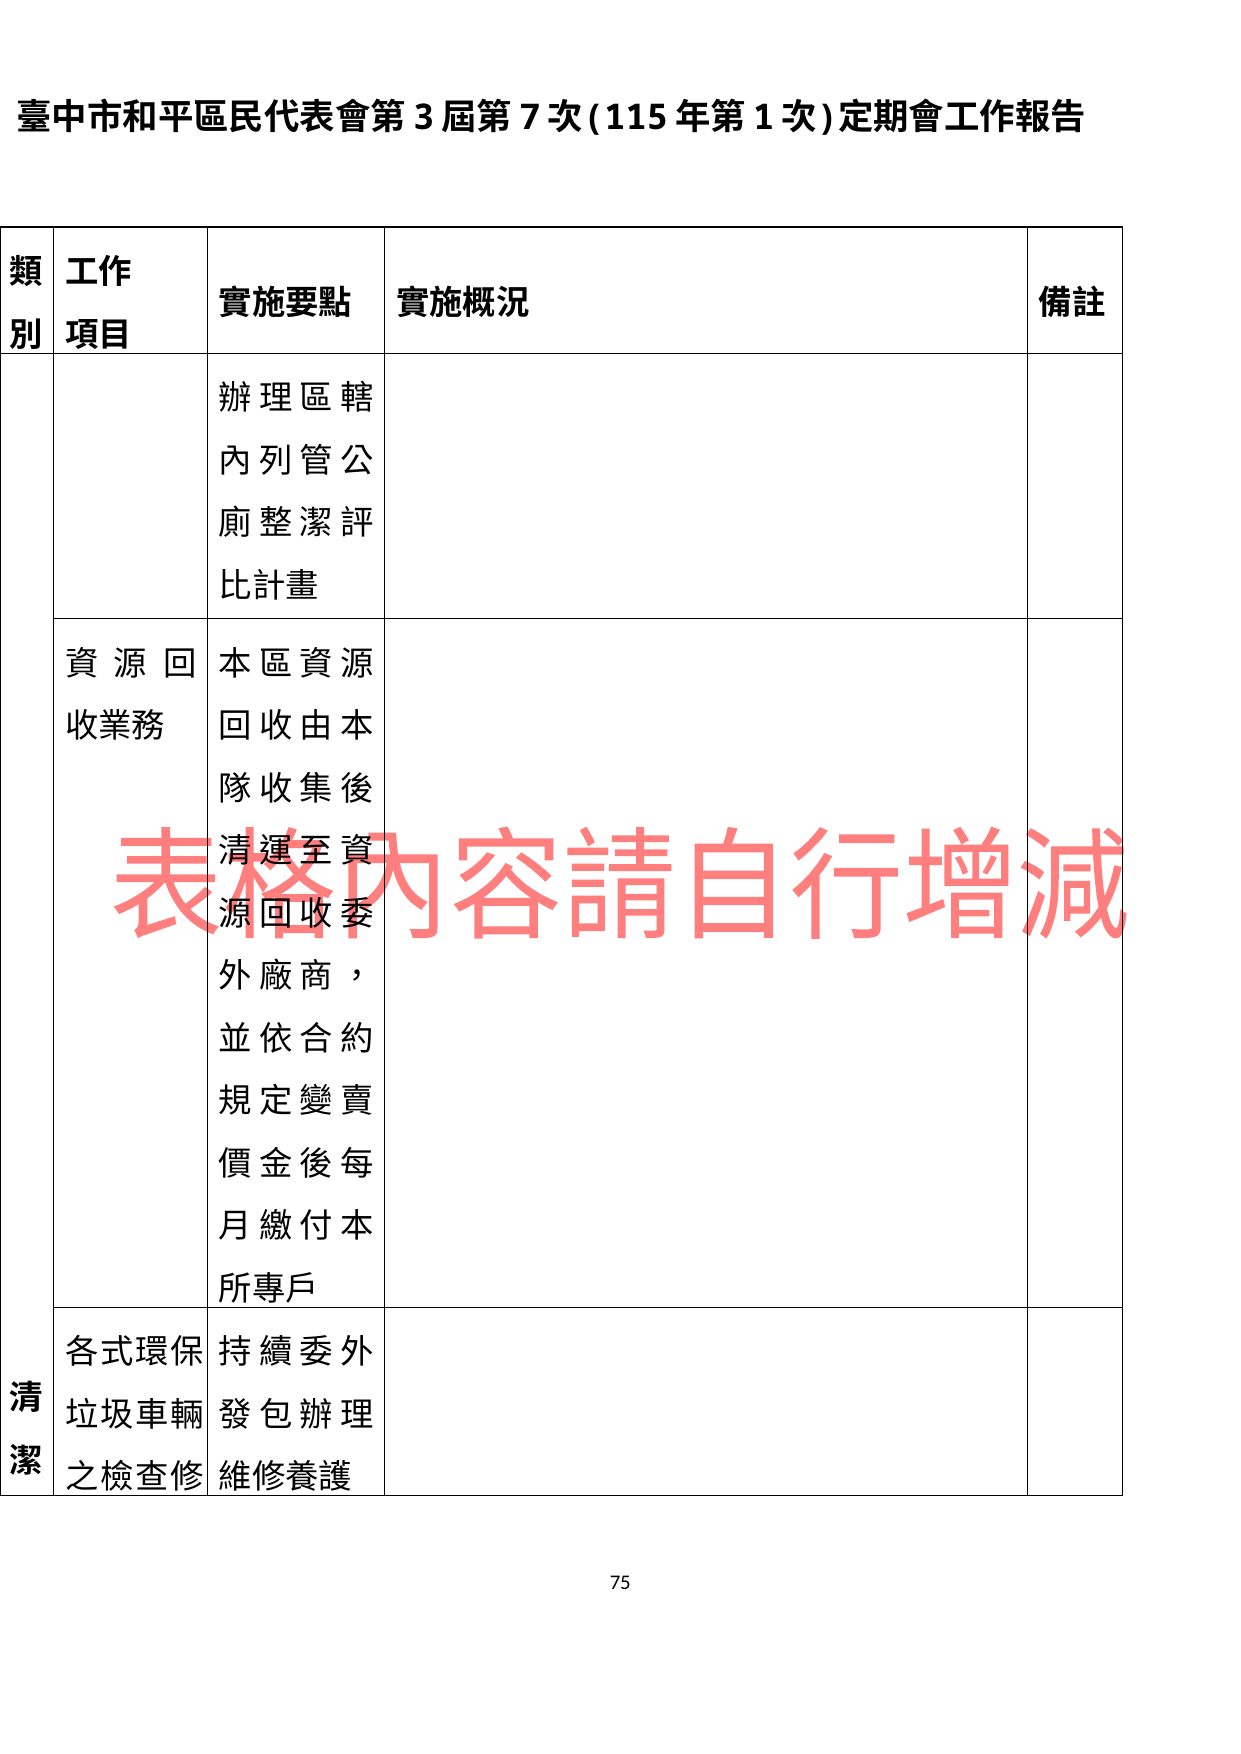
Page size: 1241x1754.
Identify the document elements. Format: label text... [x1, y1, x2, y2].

table_header 實施概況 [385, 228, 1027, 352]
table_cell 各式環保垃圾車輛之檢查修 [54, 1308, 207, 1495]
table_header 工作 項目 [54, 228, 207, 352]
table_cell [385, 354, 1027, 618]
table_cell [1028, 1308, 1122, 1495]
table_cell [1108, 871, 1122, 927]
table_cell 辦理區轄內列管公廁整潔評比計畫 [208, 354, 384, 618]
table_header 實施要點 [208, 228, 384, 352]
table_cell 本區資源回收由本隊收集後清運至資源回收委外廠商，並依合約規定變賣價金後每月繳付本所專戶 [208, 619, 384, 1307]
table_cell [1102, 855, 1122, 892]
table_cell 資源回收業務 [54, 619, 207, 1307]
table_cell [1028, 619, 1122, 1307]
table_cell [385, 1308, 1027, 1495]
table_cell 持續委外發包辦理維修養護 [208, 1308, 384, 1495]
table_header 類別 [1, 228, 53, 352]
table_cell [1028, 354, 1122, 618]
table_cell 清潔 [1, 354, 53, 1495]
table_cell [385, 841, 389, 854]
table_cell [54, 354, 207, 618]
table_header 備註 [1028, 228, 1122, 352]
table_cell [385, 619, 1027, 1307]
